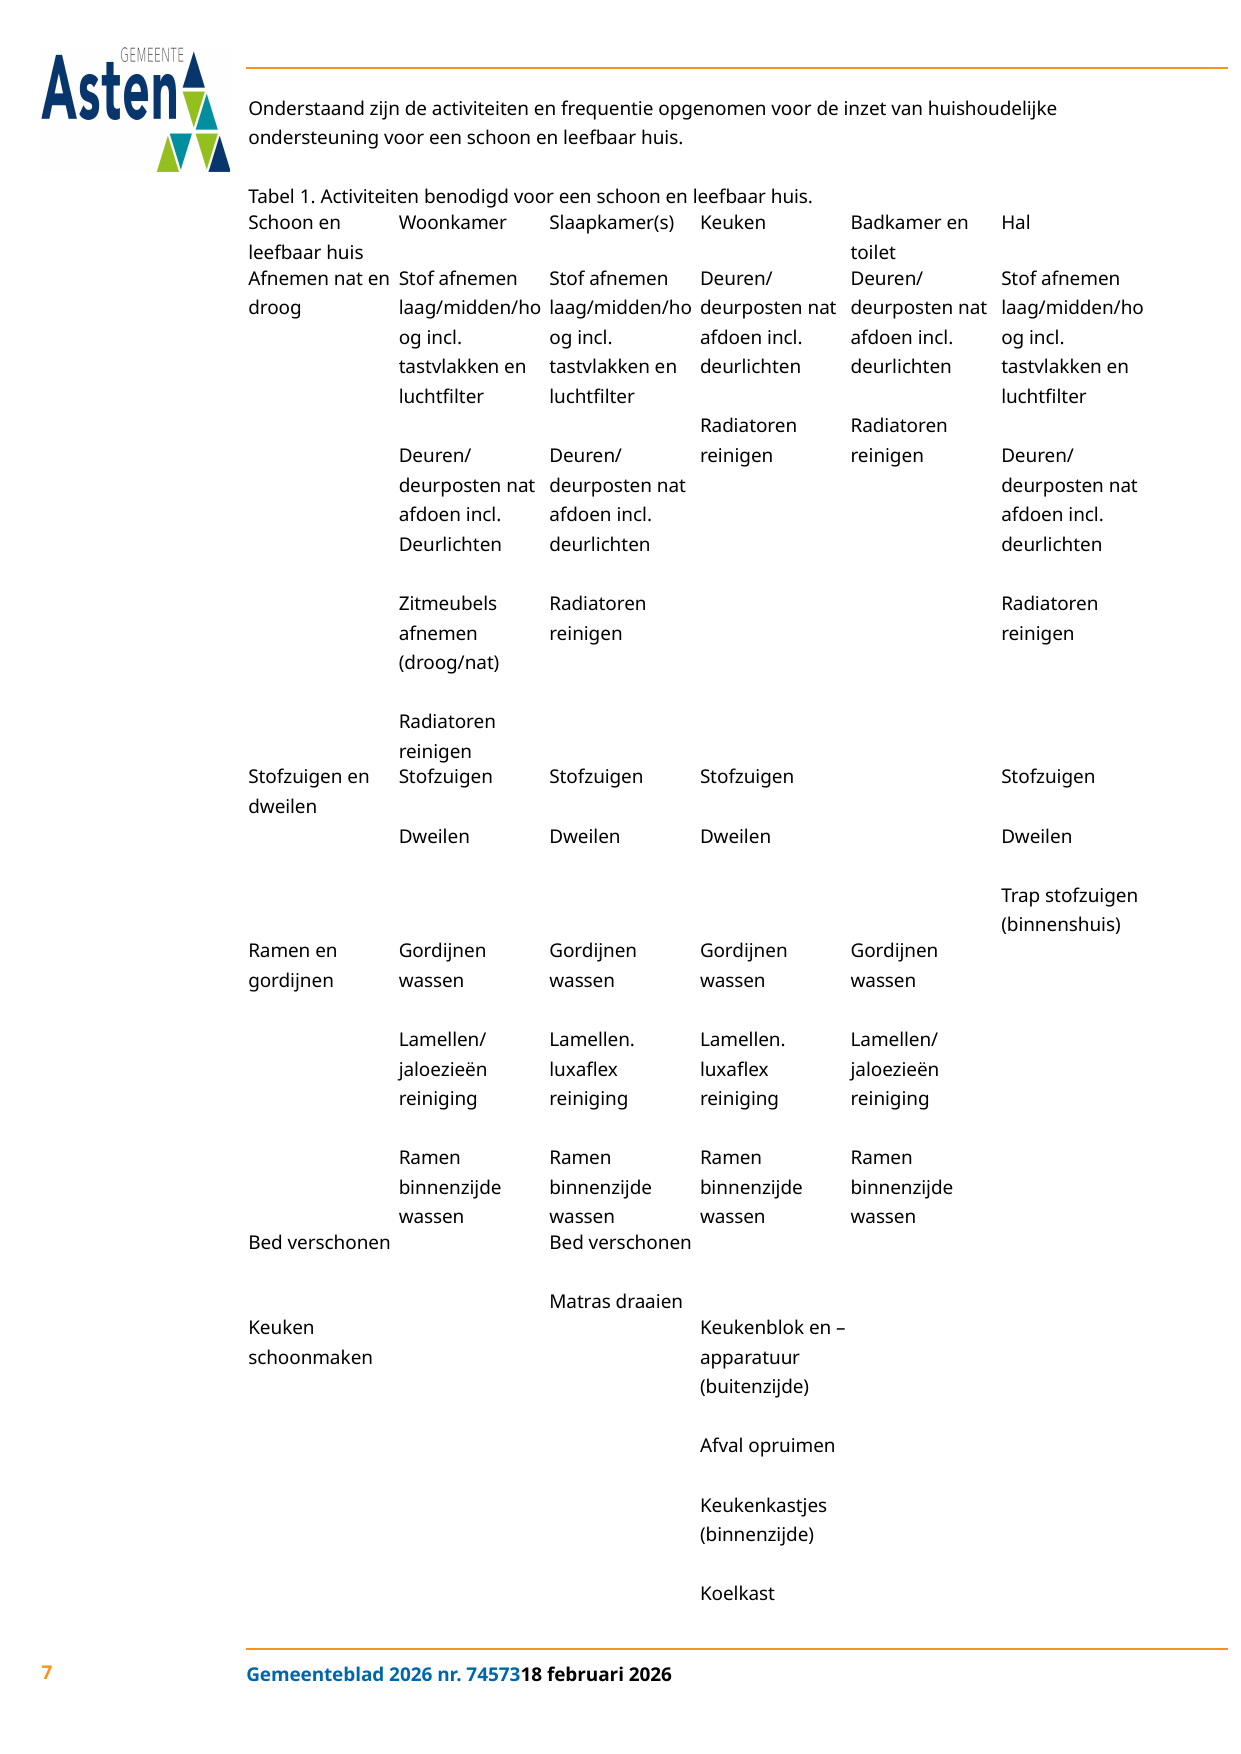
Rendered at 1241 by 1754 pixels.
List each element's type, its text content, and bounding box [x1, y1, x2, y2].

text Onderstaand zijn de activiteiten en frequentie opgenomen voor de inzet van huishoudelijke ondersteuning voor een schoon en leefbaar huis. [248, 95, 1152, 150]
table_cell Badkamer en toilet [850, 209, 1001, 265]
picture [41, 47, 231, 172]
table_cell Afnemen nat en droog [248, 265, 398, 764]
table_cell Woonkamer [399, 209, 549, 265]
table_cell Stofzuigen Dweilen Trap stofzuigen (binnenshuis) [1001, 764, 1152, 937]
table_cell Keuken [700, 209, 850, 265]
table_cell Stofzuigen Dweilen [700, 764, 850, 937]
table_cell [850, 1314, 1001, 1606]
table_cell Gordijnen wassen Lamellen. luxaflex reiniging Ramen binnenzijde wassen [700, 938, 850, 1229]
table_cell Stofzuigen en dweilen [248, 764, 398, 937]
table_cell Gordijnen wassen Lamellen/jaloezieën reiniging Ramen binnenzijde wassen [399, 938, 549, 1229]
table_cell [549, 1314, 700, 1606]
table_cell [1001, 1229, 1152, 1314]
table_cell Hal [1001, 209, 1152, 265]
table_cell Bed verschonen [248, 1229, 398, 1314]
table_header Tabel 1. Activiteiten benodigd voor een schoon en leefbaar huis. [248, 184, 1152, 209]
table_cell Keuken schoonmaken [248, 1314, 398, 1606]
table_cell Stofzuigen Dweilen [399, 764, 549, 937]
table_cell Gordijnen wassen Lamellen. luxaflex reiniging Ramen binnenzijde wassen [549, 938, 700, 1229]
table_cell [850, 764, 1001, 937]
table_cell [399, 1314, 549, 1606]
table_cell Stofzuigen Dweilen [549, 764, 700, 937]
table_cell Stof afnemen laag/midden/hoog incl. tastvlakken en luchtfilter Deuren/deurposten nat afdoen incl. Deurlichten Zitmeubels afnemen (droog/nat) Radiatoren reinigen [399, 265, 549, 764]
table_cell [1001, 938, 1152, 1229]
table_cell Bed verschonen Matras draaien [549, 1229, 700, 1314]
table_cell Gordijnen wassen Lamellen/jaloezieën reiniging Ramen binnenzijde wassen [850, 938, 1001, 1229]
table_cell Deuren/deurposten nat afdoen incl. deurlichten Radiatoren reinigen [850, 265, 1001, 764]
table_cell Deuren/deurposten nat afdoen incl. deurlichten Radiatoren reinigen [700, 265, 850, 764]
table_cell Slaapkamer(s) [549, 209, 700, 265]
table_cell Keukenblok en –apparatuur (buitenzijde) Afval opruimen Keukenkastjes (binnenzijde) Koelkast [700, 1314, 850, 1606]
table_cell Ramen en gordijnen [248, 938, 398, 1229]
table_cell [700, 1229, 850, 1314]
table_cell [399, 1229, 549, 1314]
table_cell [1001, 1314, 1152, 1606]
table_cell Stof afnemen laag/midden/hoog incl. tastvlakken en luchtfilter Deuren/deurposten nat afdoen incl. deurlichten Radiatoren reinigen [549, 265, 700, 764]
table_cell [850, 1229, 1001, 1314]
table_cell Schoon en leefbaar huis [248, 209, 398, 265]
table_cell Stof afnemen laag/midden/hoog incl. tastvlakken en luchtfilter Deuren/deurposten nat afdoen incl. deurlichten Radiatoren reinigen [1001, 265, 1152, 764]
